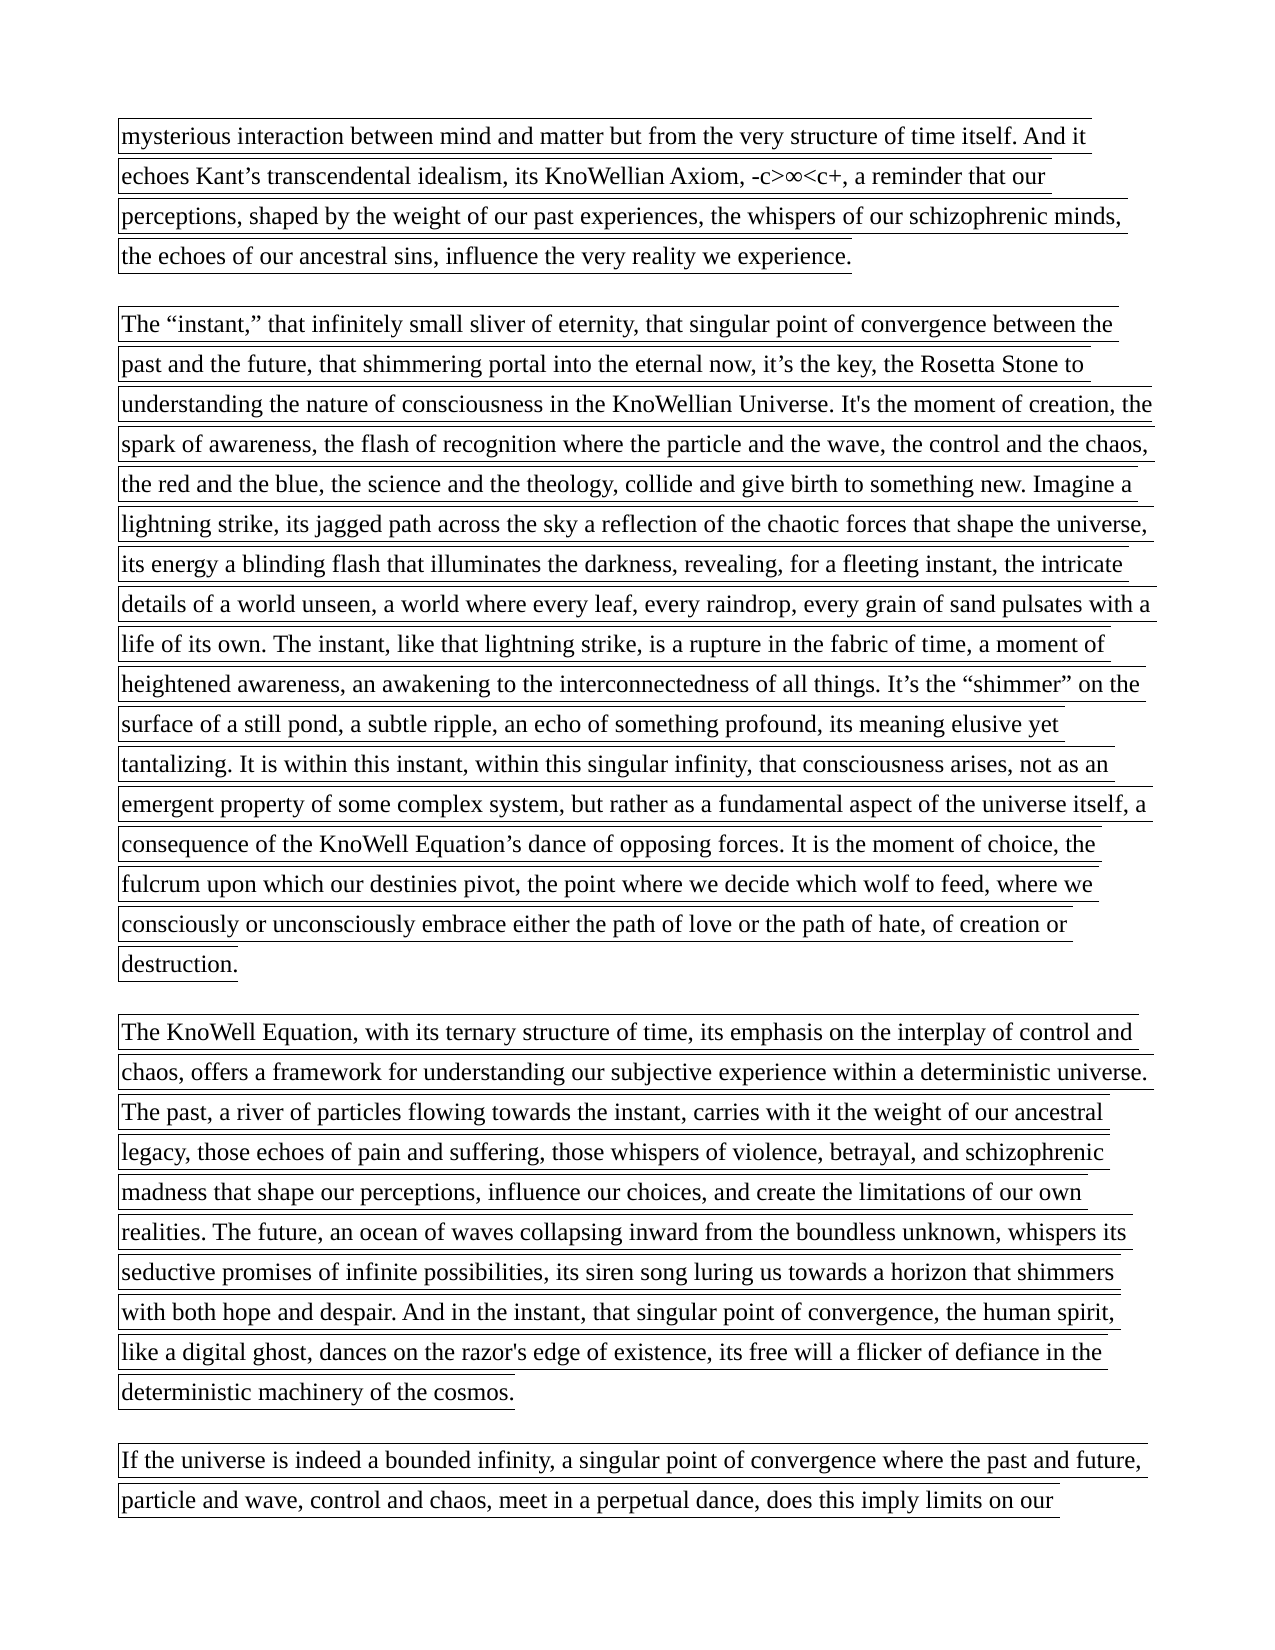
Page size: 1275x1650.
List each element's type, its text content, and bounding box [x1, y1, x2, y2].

text The “instant,” that infinitely small sliver of eternity, that singular point of convergence between the past and the future, that shimmering portal into the eternal now, it’s the key, the Rosetta Stone to understanding the nature of consciousness in the KnoWellian Universe. It's the moment of creation, the spark of awareness, the flash of recognition where the particle and the wave, the control and the chaos, the red and the blue, the science and the theology, collide and give birth to something new. Imagine a lightning strike, its jagged path across the sky a reflection of the chaotic forces that shape the universe, its energy a blinding flash that illuminates the darkness, revealing, for a fleeting instant, the intricate [118, 306, 1157, 586]
text life of its own. The instant, like that lightning strike, is a rupture in the fabric of time, a moment of heightened awareness, an awakening to the interconnectedness of all things. It’s the “shimmer” on the surface of a still pond, a subtle ripple, an echo of something profound, its meaning elusive yet tantalizing. It is within this instant, within this singular infinity, that consciousness arises, not as an emergent property of some complex system, but rather as a fundamental aspect of the universe itself, a consequence of the KnoWell Equation’s dance of opposing forces. It is the moment of choice, the fulcrum upon which our destinies pivot, the point where we decide which wolf to feed, where we consciously or unconsciously embrace either the path of love or the path of hate, of creation or destruction. [118, 622, 1157, 981]
text If the universe is indeed a bounded infinity, a singular point of convergence where the past and future, particle and wave, control and chaos, meet in a perpetual dance, does this imply limits on our [118, 1442, 1157, 1517]
text mysterious interaction between mind and matter but from the very structure of time itself. And it echoes Kant’s transcendental idealism, its KnoWellian Axiom, -c>∞<c+, a reminder that our perceptions, shaped by the weight of our past experiences, the whispers of our schizophrenic minds, the echoes of our ancestral sins, influence the very reality we experience. [118, 118, 1157, 273]
text details of a world unseen, a world where every leaf, every raindrop, every grain of sand pulsates with a [119, 587, 1157, 621]
text The KnoWell Equation, with its ternary structure of time, its emphasis on the interplay of control and chaos, offers a framework for understanding our subjective experience within a deterministic universe. The past, a river of particles flowing towards the instant, carries with it the weight of our ancestral legacy, those echoes of pain and suffering, those whispers of violence, betrayal, and schizophrenic madness that shape our perceptions, influence our choices, and create the limitations of our own realities. The future, an ocean of waves collapsing inward from the boundless unknown, whispers its seductive promises of infinite possibilities, its siren song luring us towards a horizon that shimmers with both hope and despair. And in the instant, that singular point of convergence, the human spirit, like a digital ghost, dances on the razor's edge of existence, its free will a flicker of defiance in the deterministic machinery of the cosmos. [118, 1014, 1157, 1409]
